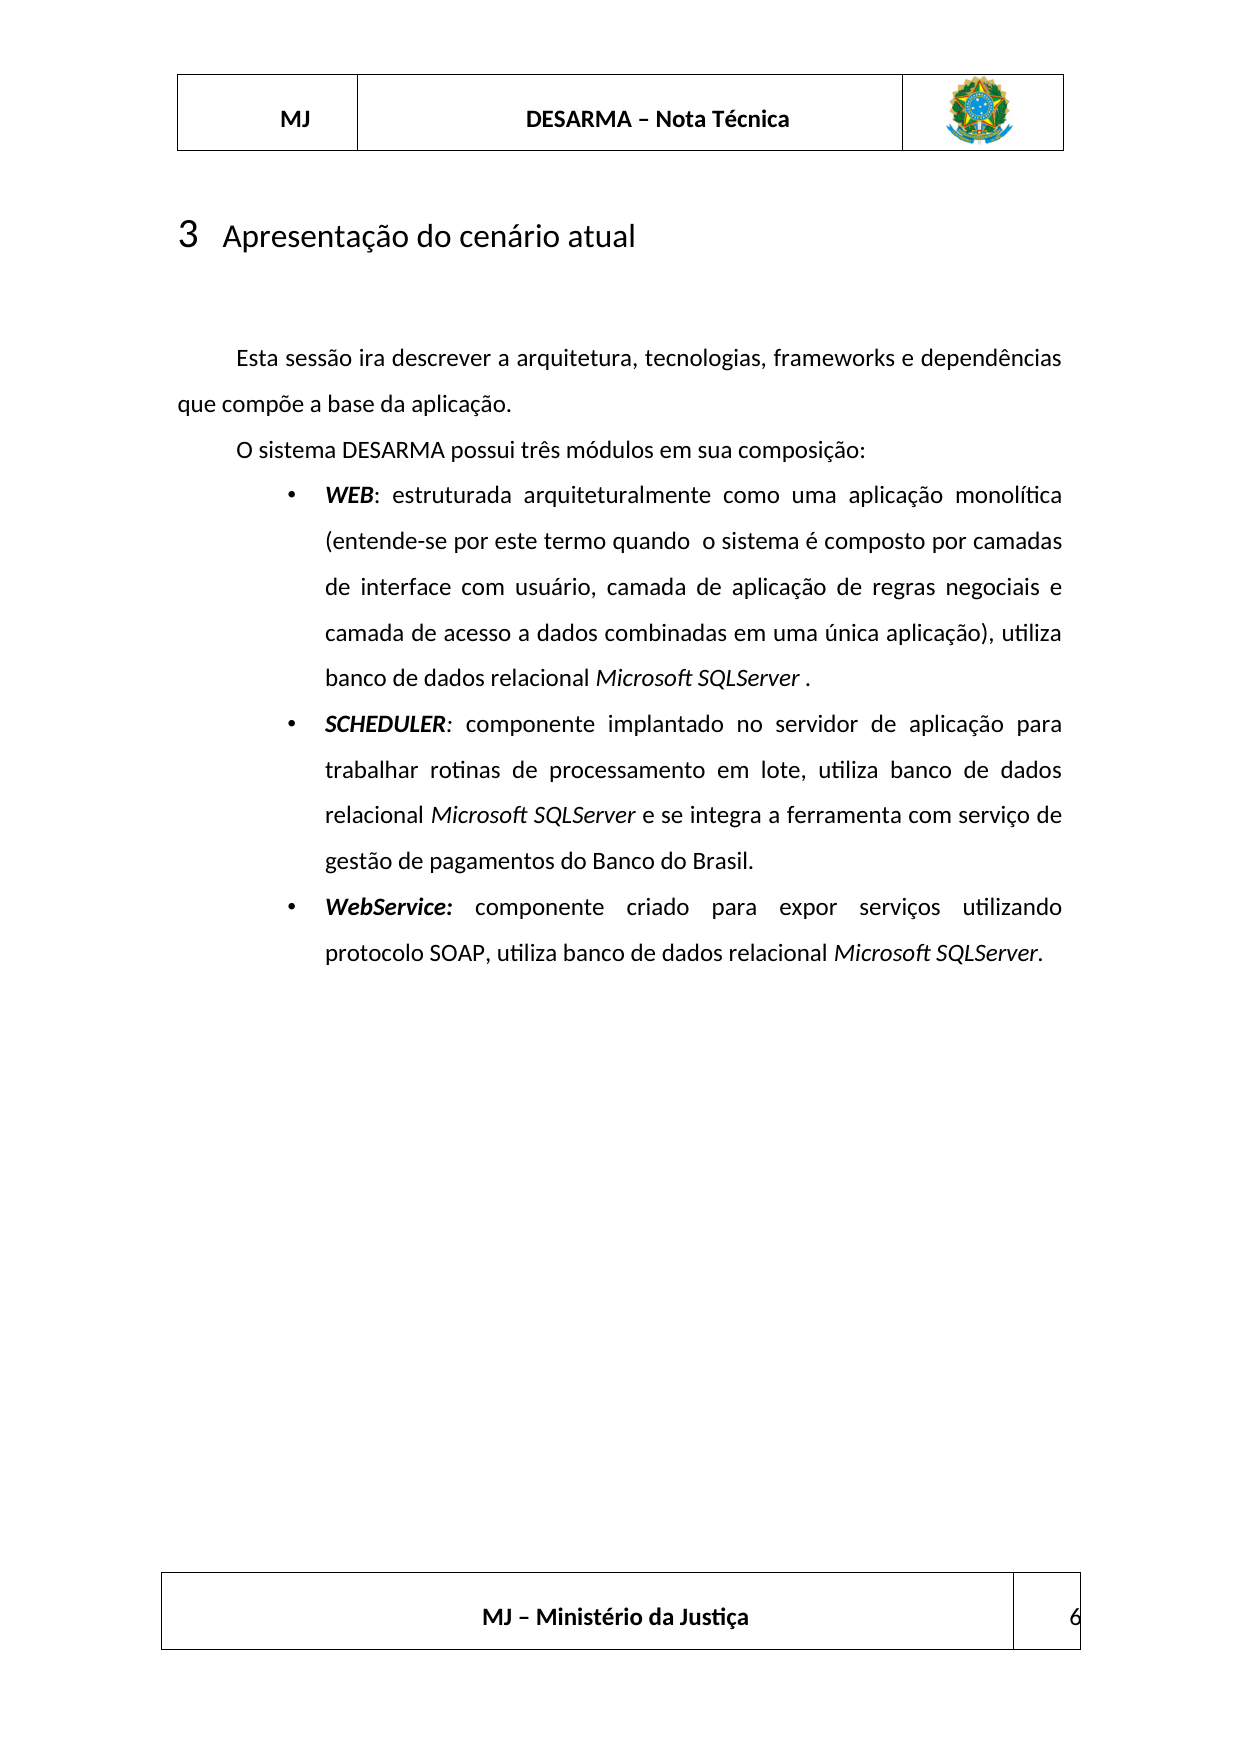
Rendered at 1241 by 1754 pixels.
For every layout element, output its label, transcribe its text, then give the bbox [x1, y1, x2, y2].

text Esta sessão ira descrever a arquitetura, tecnologias, frameworks e dependências que compõe a base da aplicação. [177, 342, 1063, 419]
subtitle Apresentação do cenário atual [177, 207, 1063, 257]
list WebService: componente criado para expor serviços utilizando protocolo SOAP, utiliza banco de dados relacional Microsoft SQLServer. [287, 891, 1063, 967]
text O sistema DESARMA possui três módulos em sua composição: [177, 434, 1063, 464]
list SCHEDULER: componente implantado no servidor de aplicação para trabalhar rotinas de processamento em lote, utiliza banco de dados relacional Microsoft SQLServer e se integra a ferramenta com serviço de gestão de pagamentos do Banco do Brasil. [287, 708, 1063, 876]
picture [944, 75, 1020, 149]
list WEB: estruturada arquiteturalmente como uma aplicação monolítica (entende-se por este termo quando o sistema é composto por camadas de interface com usuário, camada de aplicação de regras negociais e camada de acesso a dados combinadas em uma única aplicação), utiliza banco de dados relacional Microsoft SQLServer . [287, 479, 1063, 693]
